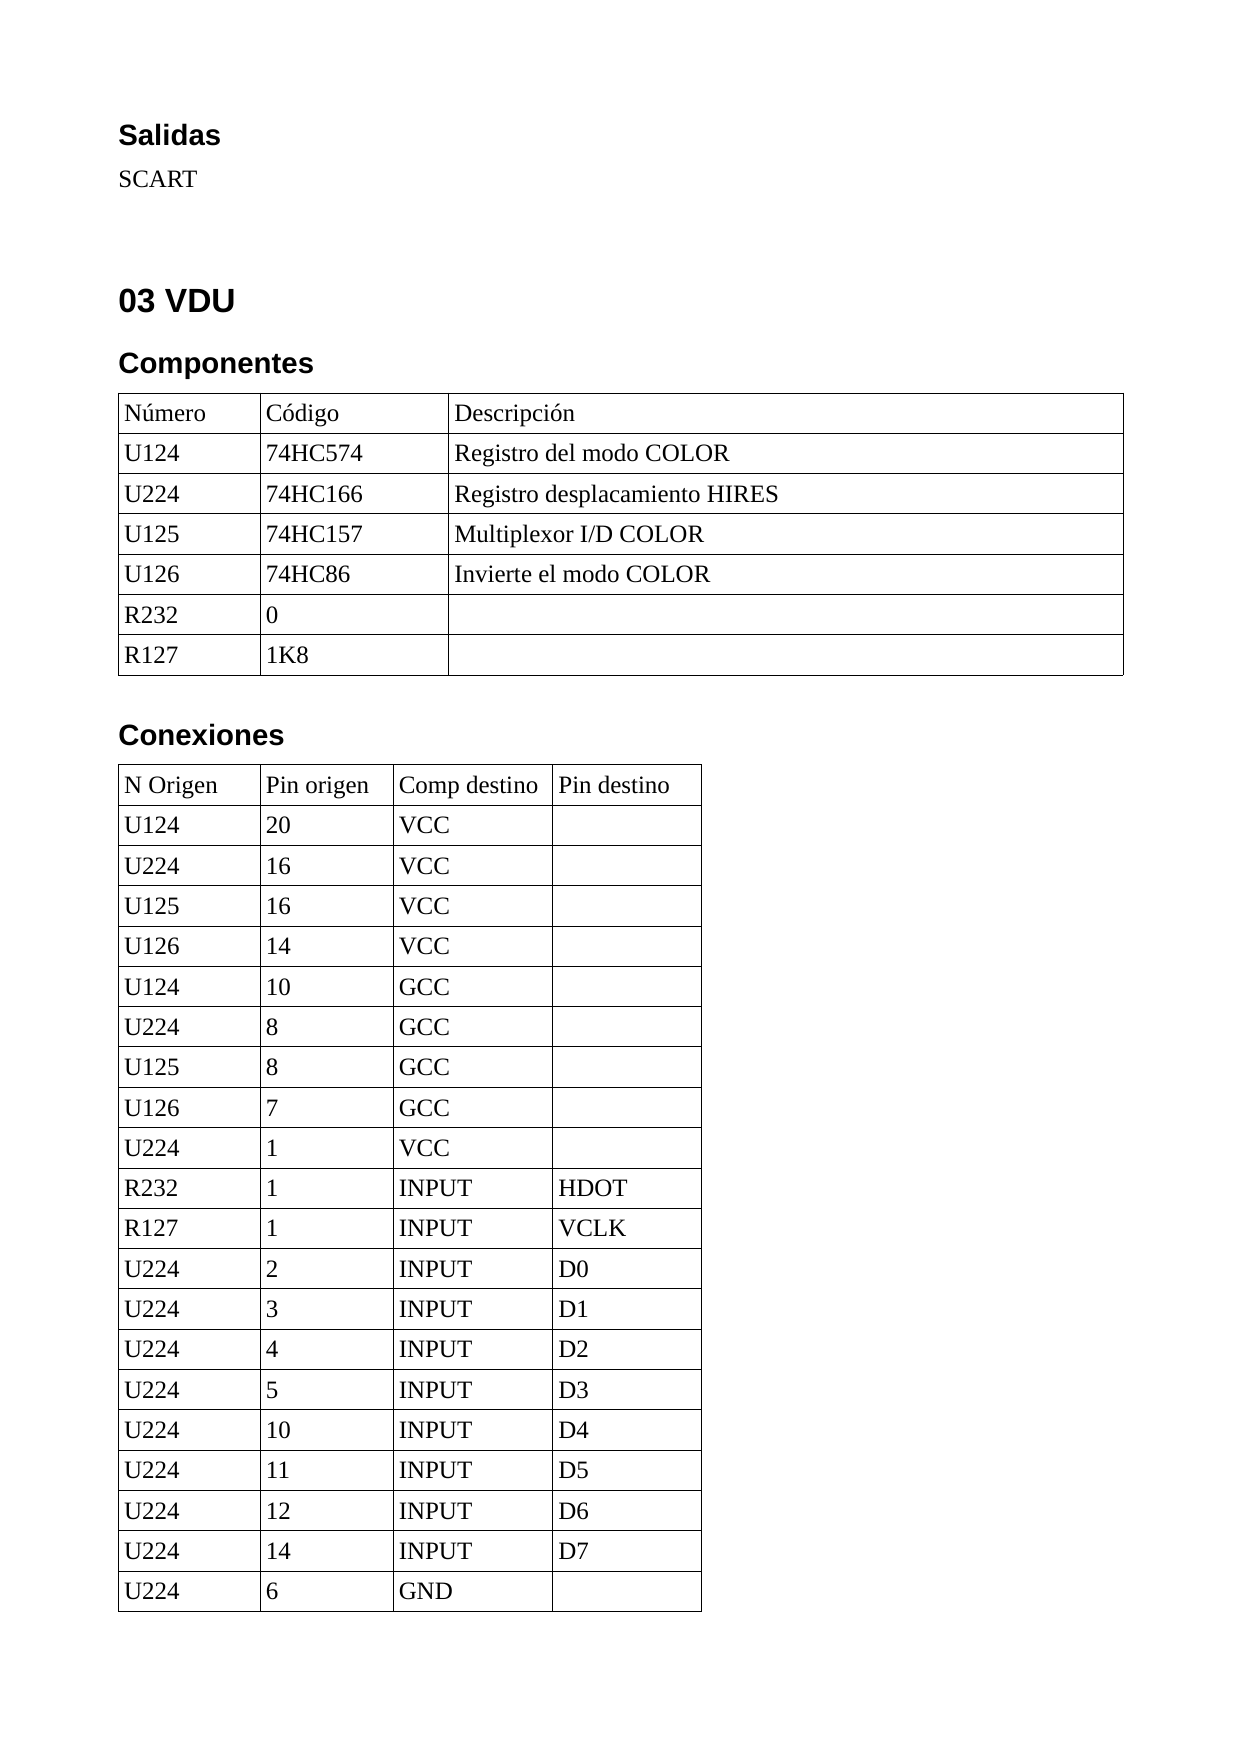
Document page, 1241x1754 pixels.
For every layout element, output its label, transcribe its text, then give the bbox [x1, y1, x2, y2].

table_cell INPUT [394, 1169, 552, 1208]
subtitle Salidas [118, 118, 1122, 152]
table_cell 14 [261, 927, 393, 966]
table_cell VCC [394, 806, 552, 845]
table_cell VCC [394, 927, 552, 966]
table_cell Registro desplacamiento HIRES [449, 474, 1123, 513]
subtitle Componentes [118, 346, 1122, 380]
table_cell U124 [119, 806, 260, 845]
table_cell Multiplexor I/D COLOR [449, 514, 1123, 554]
table_cell D2 [553, 1330, 701, 1369]
table_cell [553, 927, 701, 966]
table_cell U224 [119, 1410, 260, 1449]
table_cell D5 [553, 1451, 701, 1490]
table_cell HDOT [553, 1169, 701, 1208]
table_cell 6 [261, 1572, 393, 1611]
table_cell 7 [261, 1088, 393, 1127]
table_cell [553, 1088, 701, 1127]
table_cell D3 [553, 1370, 701, 1409]
table_cell [449, 635, 1123, 674]
table_cell VCC [394, 886, 552, 926]
table_cell 74HC86 [261, 555, 448, 594]
table_cell 8 [261, 1047, 393, 1087]
table_cell GND [394, 1572, 552, 1611]
table_cell R127 [119, 635, 260, 674]
table_cell U224 [119, 1572, 260, 1611]
table_cell GCC [394, 967, 552, 1006]
table_header Número [119, 394, 260, 433]
table_cell INPUT [394, 1330, 552, 1369]
table_cell [553, 1128, 701, 1167]
table_cell INPUT [394, 1289, 552, 1329]
table_cell R232 [119, 595, 260, 634]
table_cell U125 [119, 886, 260, 926]
table_cell 3 [261, 1289, 393, 1329]
table_cell U224 [119, 1330, 260, 1369]
table_header N Origen [119, 765, 260, 804]
table_cell GCC [394, 1088, 552, 1127]
table_cell INPUT [394, 1491, 552, 1530]
table_cell [449, 595, 1123, 634]
table_cell Registro del modo COLOR [449, 434, 1123, 473]
table_cell 20 [261, 806, 393, 845]
table_cell U224 [119, 1128, 260, 1167]
table_cell U125 [119, 514, 260, 554]
table_cell U224 [119, 1531, 260, 1571]
table_cell R232 [119, 1169, 260, 1208]
table_cell 0 [261, 595, 448, 634]
table_cell 10 [261, 967, 393, 1006]
table_cell 16 [261, 886, 393, 926]
table_cell 4 [261, 1330, 393, 1369]
table_cell VCC [394, 846, 552, 885]
table_cell GCC [394, 1007, 552, 1046]
table_cell U124 [119, 434, 260, 473]
table_cell 1K8 [261, 635, 448, 674]
table_cell [553, 967, 701, 1006]
table_cell [553, 886, 701, 926]
table_cell 14 [261, 1531, 393, 1571]
table_cell [553, 846, 701, 885]
table_cell U224 [119, 846, 260, 885]
table_header Pin destino [553, 765, 701, 804]
table_cell INPUT [394, 1451, 552, 1490]
table_cell 5 [261, 1370, 393, 1409]
text SCART [118, 164, 1122, 193]
table_cell VCC [394, 1128, 552, 1167]
table_cell INPUT [394, 1370, 552, 1409]
table_cell U224 [119, 474, 260, 513]
table_cell U126 [119, 1088, 260, 1127]
table_cell [553, 1572, 701, 1611]
table_cell U224 [119, 1370, 260, 1409]
table_cell D1 [553, 1289, 701, 1329]
table_cell U224 [119, 1289, 260, 1329]
table_header Pin origen [261, 765, 393, 804]
table_cell INPUT [394, 1410, 552, 1449]
table_cell VCLK [553, 1209, 701, 1248]
table_cell U224 [119, 1249, 260, 1288]
table_cell 8 [261, 1007, 393, 1046]
table_cell 1 [261, 1169, 393, 1208]
table_cell U224 [119, 1451, 260, 1490]
table_cell U224 [119, 1491, 260, 1530]
table_cell 10 [261, 1410, 393, 1449]
table_cell 16 [261, 846, 393, 885]
table_cell INPUT [394, 1531, 552, 1571]
table_cell INPUT [394, 1209, 552, 1248]
table_cell 1 [261, 1128, 393, 1167]
table_cell 12 [261, 1491, 393, 1530]
table_cell 74HC166 [261, 474, 448, 513]
table_cell 74HC157 [261, 514, 448, 554]
table_header Descripción [449, 394, 1123, 433]
table_cell Invierte el modo COLOR [449, 555, 1123, 594]
subtitle 03 VDU [118, 280, 1122, 319]
table_cell U124 [119, 967, 260, 1006]
table_header Comp destino [394, 765, 552, 804]
table_cell [553, 806, 701, 845]
table_cell INPUT [394, 1249, 552, 1288]
table_header Código [261, 394, 448, 433]
table_cell D0 [553, 1249, 701, 1288]
table_cell GCC [394, 1047, 552, 1087]
table_cell 1 [261, 1209, 393, 1248]
table_cell D4 [553, 1410, 701, 1449]
table_cell D7 [553, 1531, 701, 1571]
table_cell [553, 1047, 701, 1087]
table_cell D6 [553, 1491, 701, 1530]
subtitle Conexiones [118, 718, 1122, 752]
table_cell U126 [119, 927, 260, 966]
table_cell R127 [119, 1209, 260, 1248]
table_cell 74HC574 [261, 434, 448, 473]
table_cell U125 [119, 1047, 260, 1087]
table_cell U126 [119, 555, 260, 594]
table_cell [553, 1007, 701, 1046]
table_cell U224 [119, 1007, 260, 1046]
table_cell 2 [261, 1249, 393, 1288]
table_cell 11 [261, 1451, 393, 1490]
